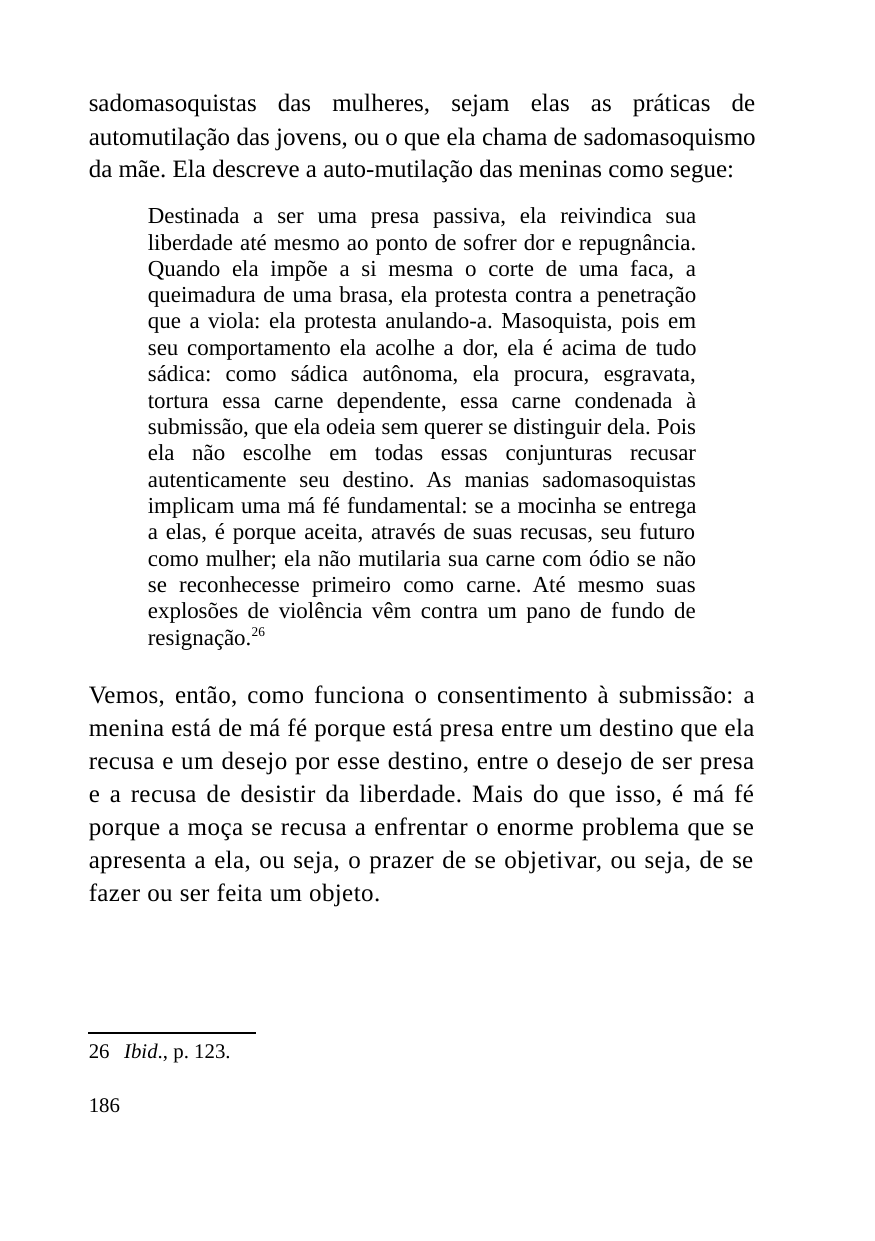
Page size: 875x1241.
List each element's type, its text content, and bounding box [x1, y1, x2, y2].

text sadomasoquistas das mulheres, sejam elas as práticas de automutilação das jovens, ou o que ela chama de sadomasoquismo da mãe. Ela descreve a auto-mutilação das meninas como segue: [88, 88, 756, 183]
text Destinada a ser uma presa passiva, ela reivindica sua liberdade até mesmo ao ponto de sofrer dor e repugnância. Quando ela impõe a si mesma o corte de uma faca, a queimadura de uma brasa, ela protesta contra a penetração que a viola: ela protesta anulando-a. Masoquista, pois em seu comportamento ela acolhe a dor, ela é acima de tudo sádica: como sádica autônoma, ela procura, esgravata, tortura essa carne dependente, essa carne condenada à submissão, que ela odeia sem querer se distinguir dela. Pois ela não escolhe em todas essas conjunturas recusar autenticamente seu destino. As manias sadomasoquistas implicam uma má fé fundamental: se a mocinha se entrega a elas, é porque aceita, através de suas recusas, seu futuro como mulher; ela não mutilaria sua carne com ódio se não se reconhecesse primeiro como carne. Até mesmo suas explosões de violência vêm contra um pano de fundo de resignação. [148, 202, 697, 650]
text Vemos, então, como funciona o consentimento à submissão: a menina está de má fé porque está presa entre um destino que ela recusa e um desejo por esse destino, entre o desejo de ser presa e a recusa de desistir da liberdade. Mais do que isso, é má fé porque a moça se recusa a enfrentar o enorme problema que se apresenta a ela, ou seja, o prazer de se objetivar, ou seja, de se fazer ou ser feita um objeto. [88, 680, 756, 907]
text Ibid., p. 123. [88, 1039, 756, 1063]
